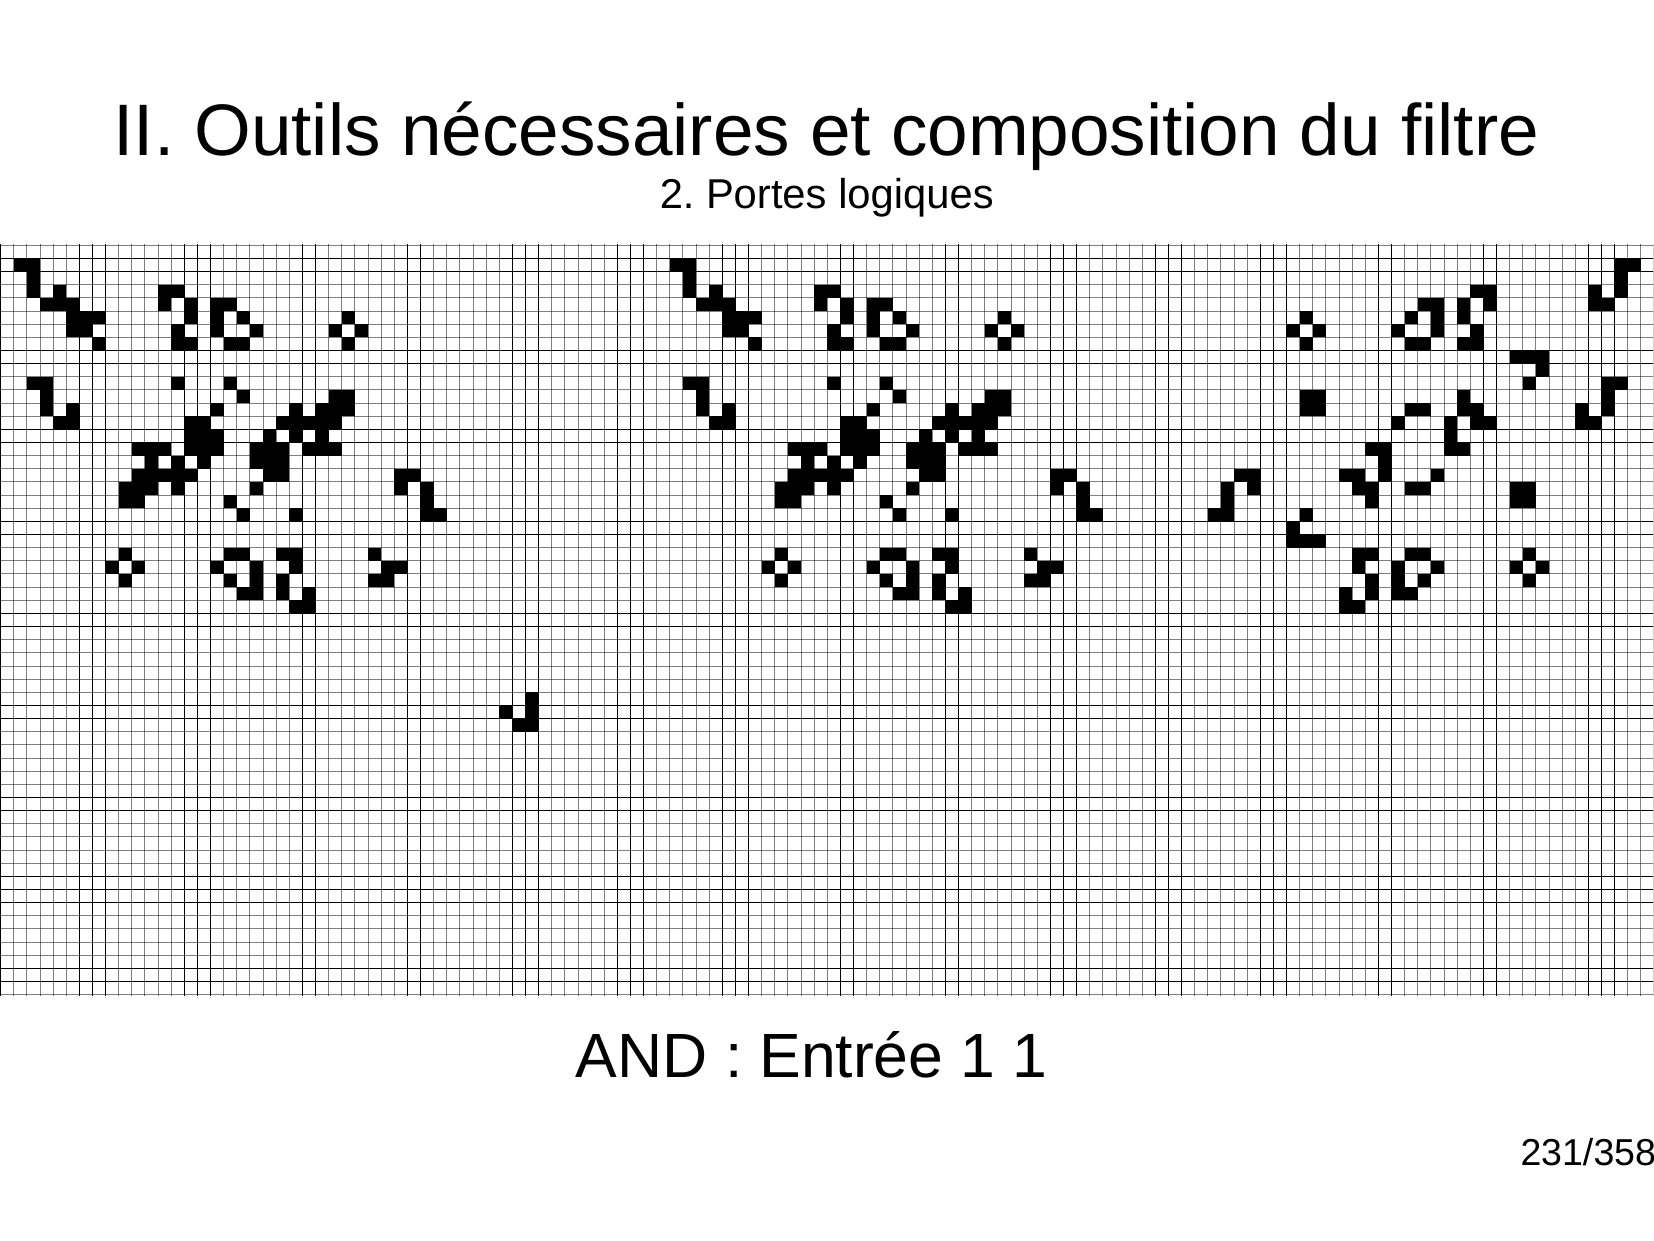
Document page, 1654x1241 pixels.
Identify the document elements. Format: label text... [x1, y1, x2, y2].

title II. Outils nécessaires et composition du filtre 2. Portes logiques [82, 49, 1571, 257]
text_box AND : Entrée 1 1 [561, 1013, 1063, 1099]
text_box <number>/358 [1505, 1124, 1654, 1182]
picture [0, 244, 1654, 996]
